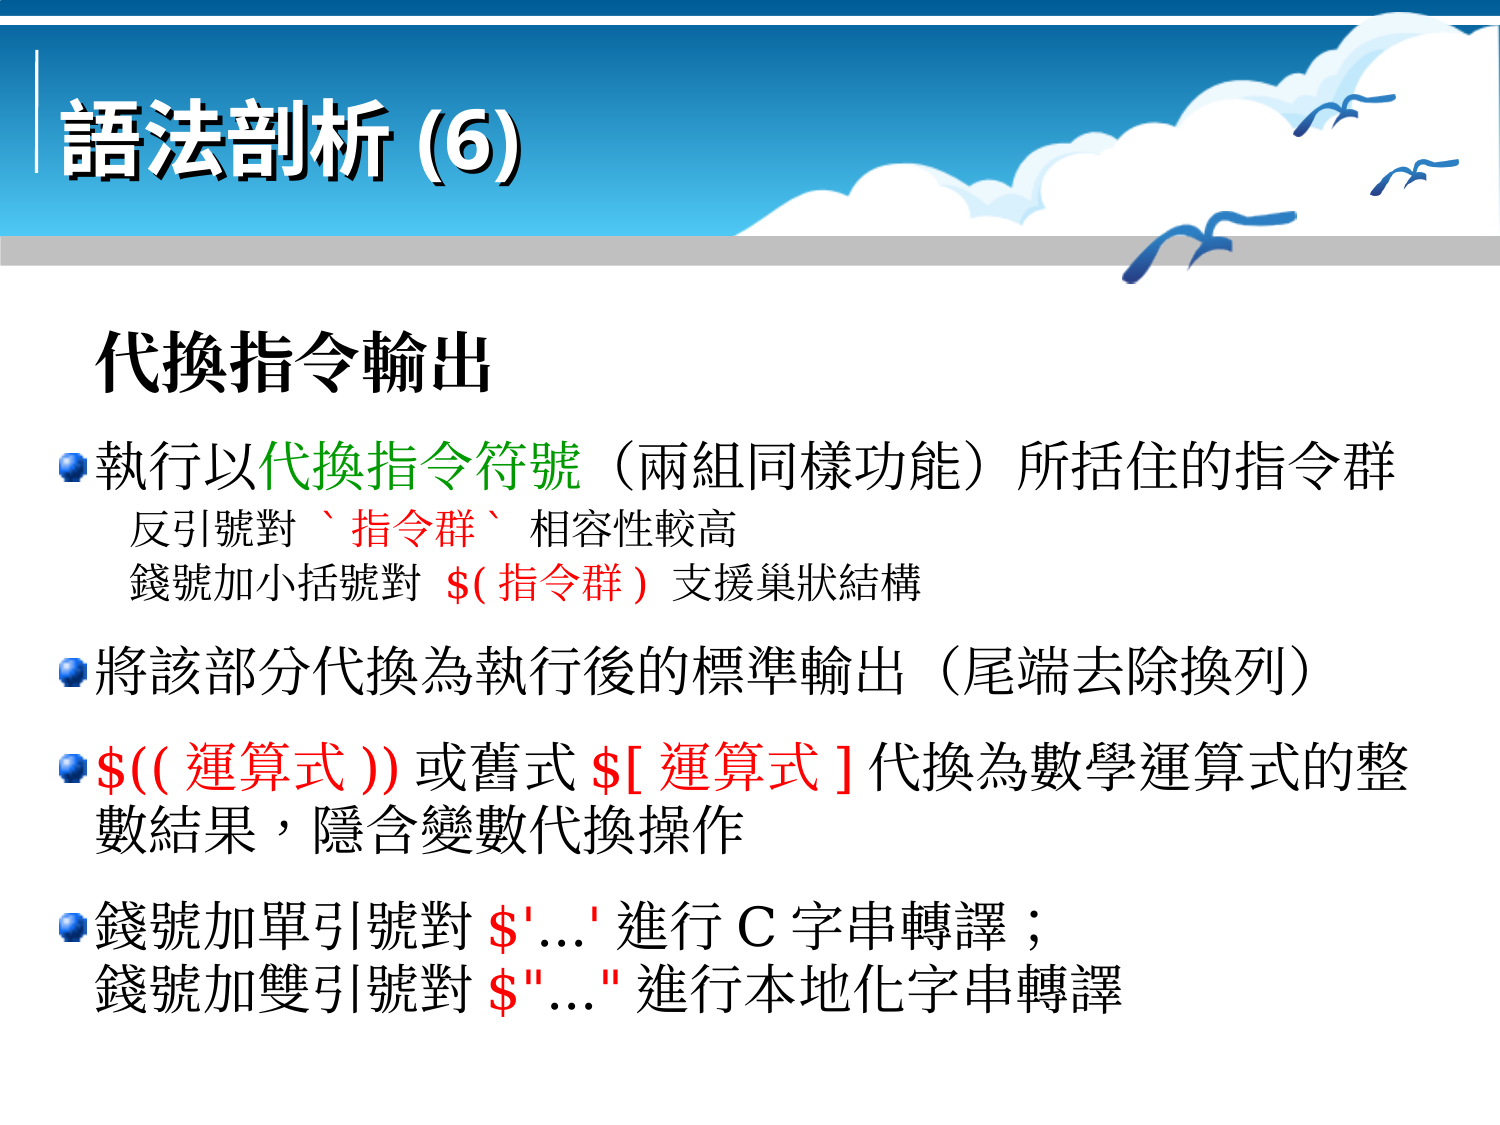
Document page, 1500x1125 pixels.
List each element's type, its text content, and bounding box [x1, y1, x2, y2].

title 語法剖析(6) [59, 86, 1465, 186]
picture [730, 12, 1500, 284]
list 代換指令輸出 執行以代換指令符號（兩組同樣功能）所括住的指令群 反引號對 `指令群` 相容性較高 錢號加小括號對 $(指令群) 支援巢狀結構 將該部分代換為執行後的標準輸出（尾端去除換列） $((運算式))或舊式$[運算式]代換為數學運算式的整數結果，隱含變數代換操作 錢號加單引號對$'...'進行C字串轉譯； 錢號加雙引號對$"..."進行本地化字串轉譯 [59, 324, 1441, 1042]
